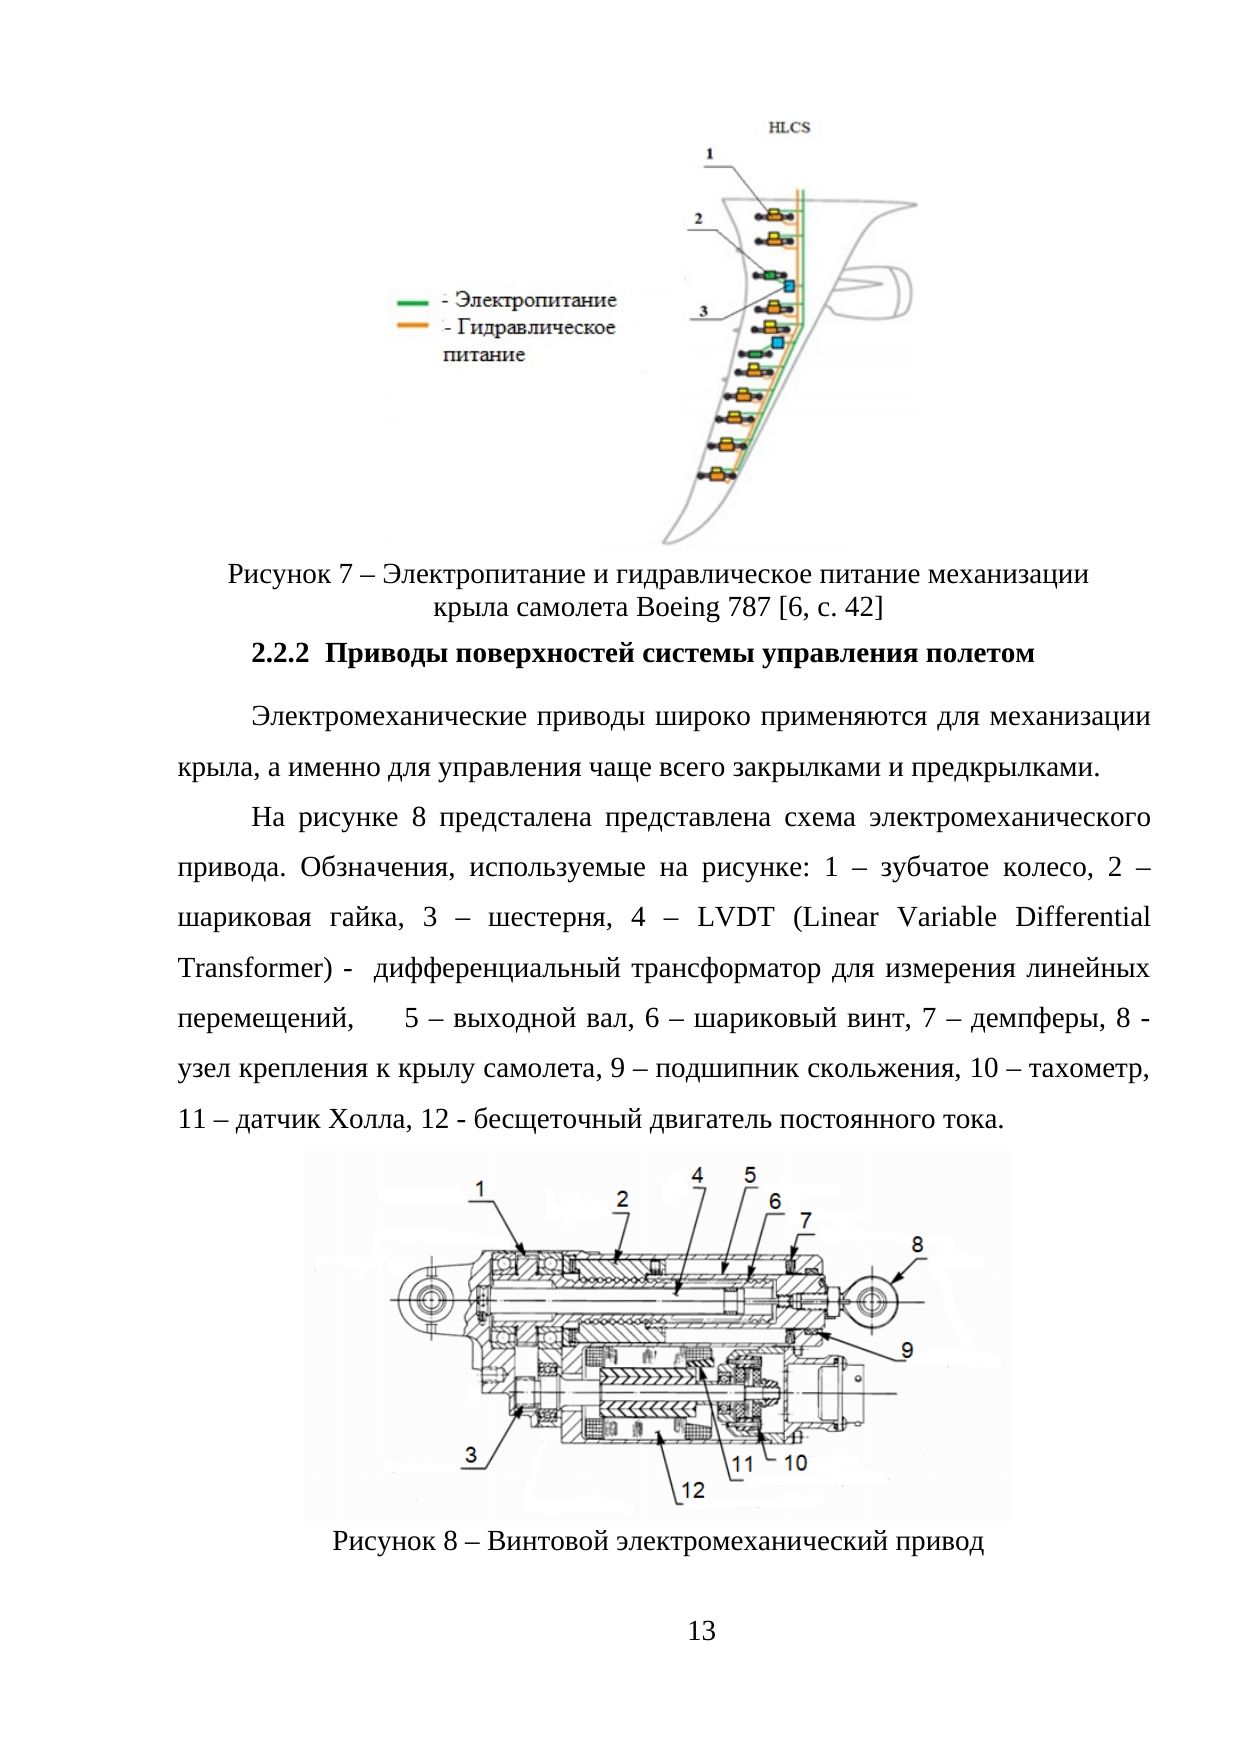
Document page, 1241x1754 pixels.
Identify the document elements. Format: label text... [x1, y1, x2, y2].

text На рисунке 8 предсталена представлена схема электромеханического привода. Обзначения, используемые на рисунке: 1 – зубчатое колесо, 2 – шариковая гайка, 3 – шестерня, 4 – LVDT (Linear Variable Differential Transformer) - дифференциальный трансформатор для измерения линейных перемещений, 5 – выходной вал, 6 – шариковый винт, 7 – демпферы, 8 - узел крепления к крылу самолета, 9 – подшипник скольжения, 10 – тахометр, 11 – датчик Холла, 12 - бесщеточный двигатель постоянного тока. [177, 799, 1152, 1134]
table_header [177, 118, 405, 556]
table_cell Рисунок 8 – Винтовой электромеханический привод [177, 1523, 1139, 1559]
table_header [1013, 1151, 1139, 1523]
text Электромеханические приводы широко применяются для механизации крыла, а именно для управления чаще всего закрылками и предкрылками. [177, 698, 1152, 782]
picture [405, 118, 931, 556]
table_header [931, 118, 1139, 556]
table_cell Рисунок 7 – Электропитание и гидравлическое питание механизации крыла самолета Boeing 787 [6, с. 42] [177, 556, 1139, 623]
picture [321, 1151, 1013, 1523]
table_header [177, 1151, 321, 1523]
subtitle Приводы поверхностей системы управления полетом [177, 636, 1152, 669]
